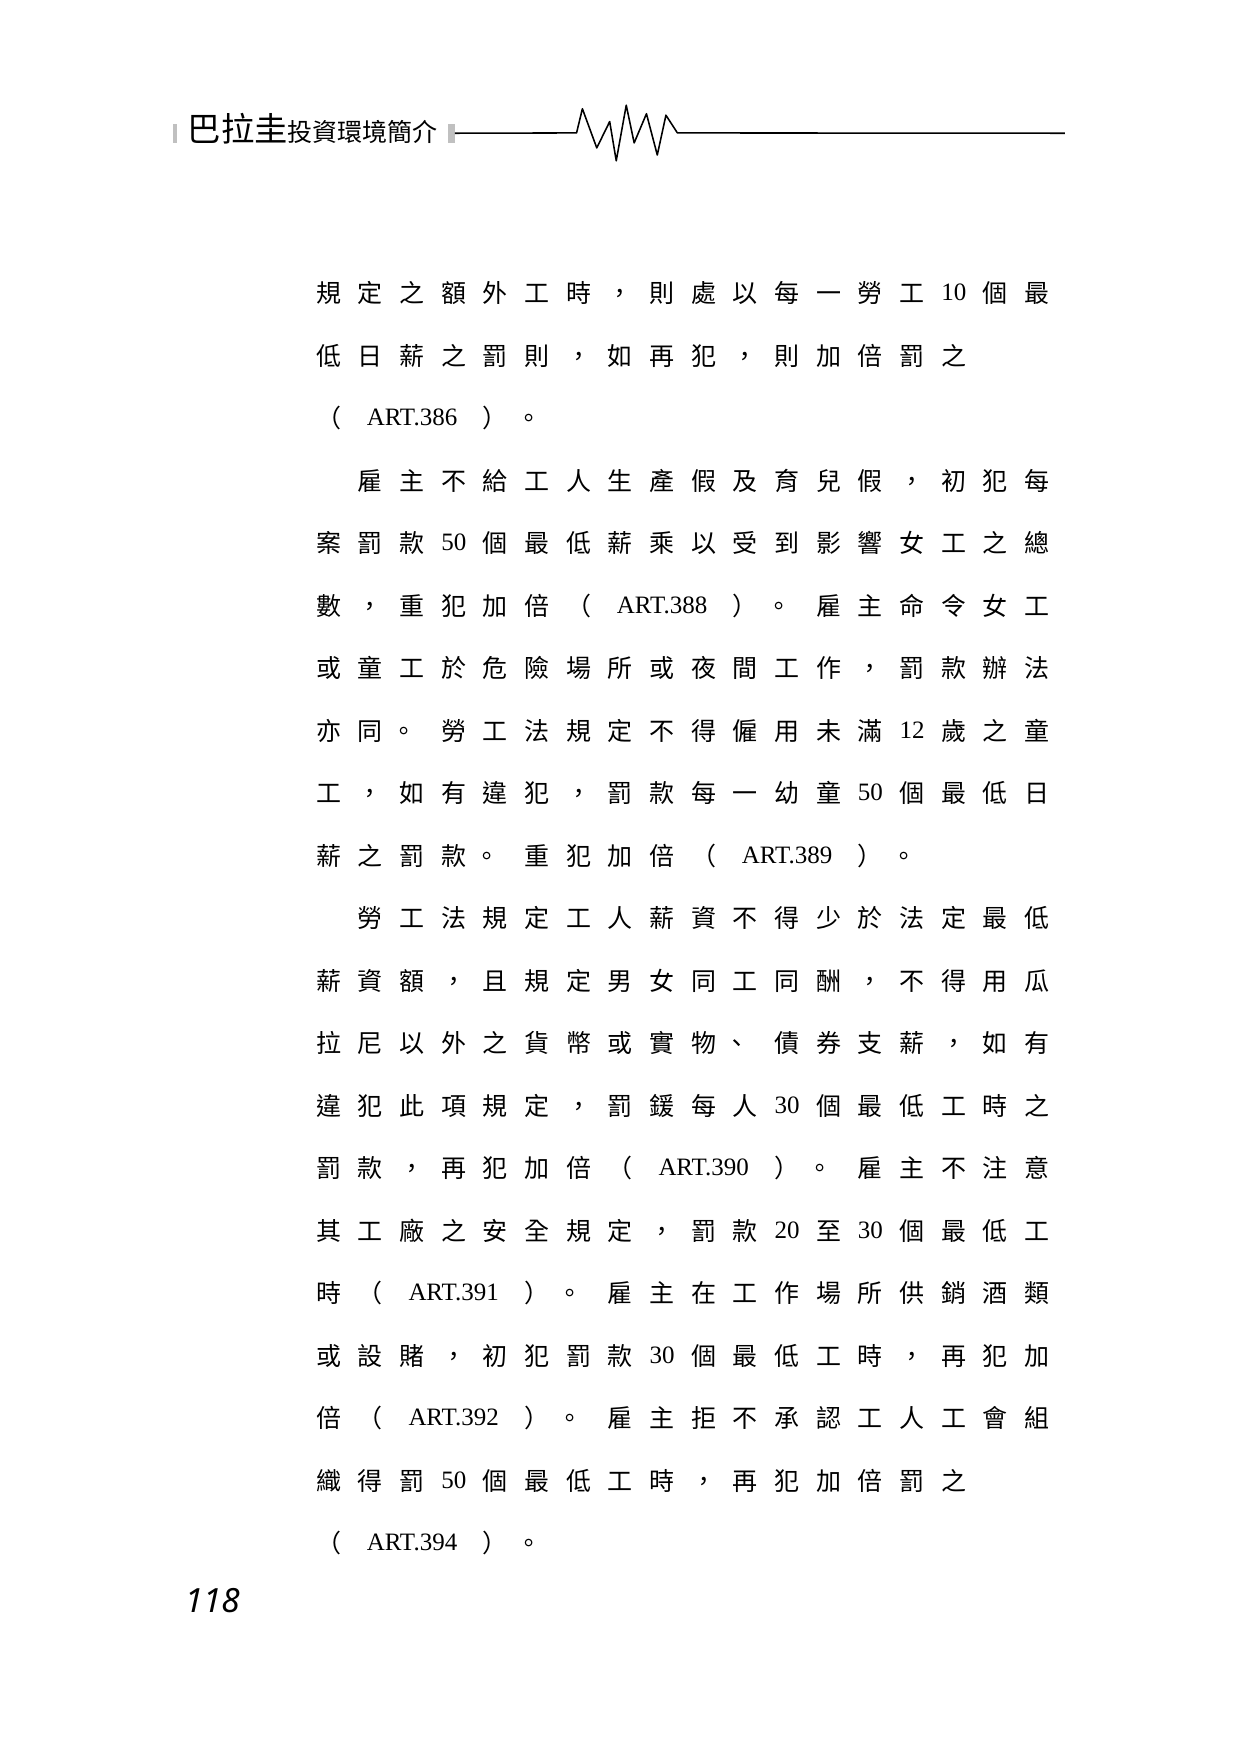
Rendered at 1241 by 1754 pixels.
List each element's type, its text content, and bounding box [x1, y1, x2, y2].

text 雇主不給工人生產假及育兒假，初犯每案罰款50個最低薪乘以受到影響女工之總數，重犯加倍（ART.388）。雇主命令女工或童工於危險場所或夜間工作，罰款辦法亦同。勞工法規定不得僱用未滿12歲之童工，如有違犯，罰款每一幼童50個最低日薪之罰款。重犯加倍（ART.389）。 [281, 438, 1058, 875]
text 勞工法規定工人薪資不得少於法定最低薪資額，且規定男女同工同酬，不得用瓜拉尼以外之貨幣或實物、債券支薪，如有違犯此項規定，罰鍰每人30個最低工時之罰款，再犯加倍（ART.390）。雇主不注意其工廠之安全規定，罰款20至30個最低工時（ART.391）。雇主在工作場所供銷酒類或設賭，初犯罰款30個最低工時，再犯加倍（ART.392）。雇主拒不承認工人工會組織得罰50個最低工時，再犯加倍罰之（ART.394）。 [281, 875, 1058, 1563]
text 規定之額外工時，則處以每一勞工10個最低日薪之罰則，如再犯，則加倍罰之（ART.386）。 [281, 250, 1058, 438]
